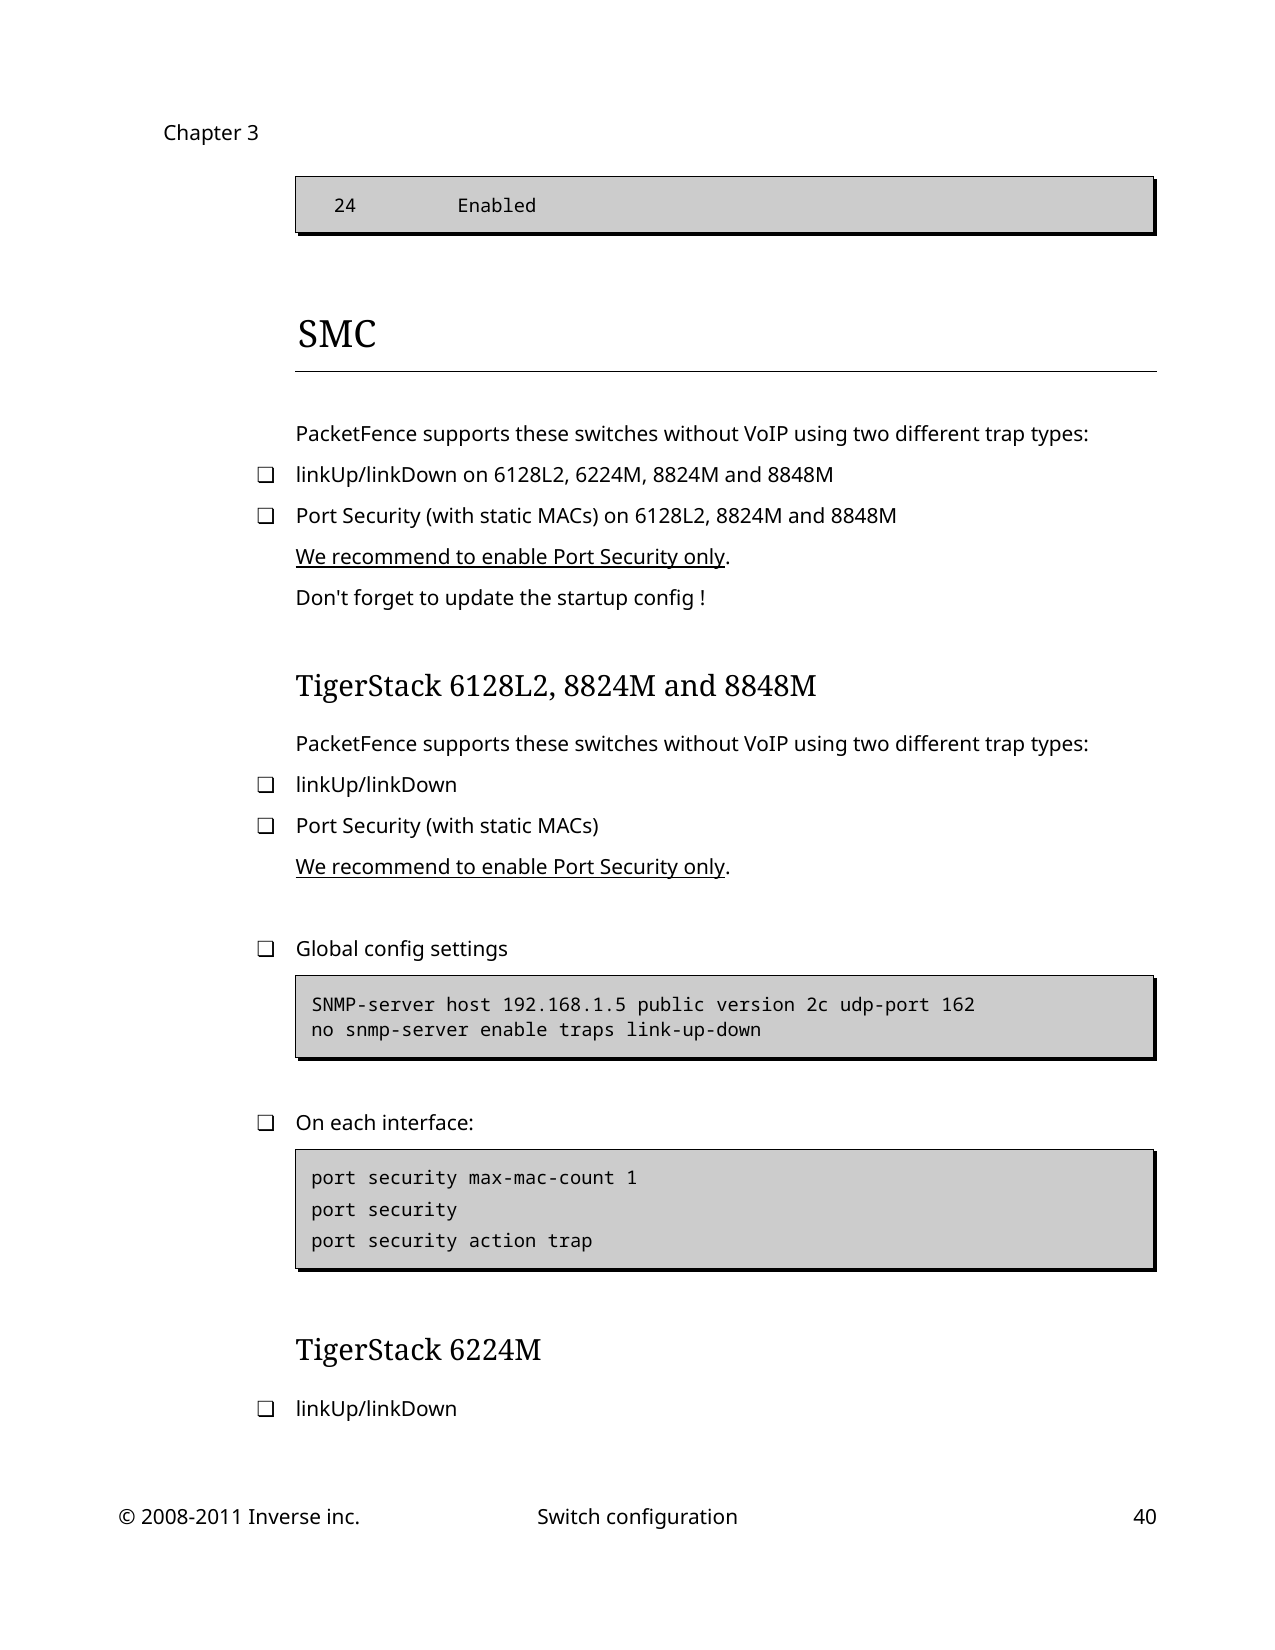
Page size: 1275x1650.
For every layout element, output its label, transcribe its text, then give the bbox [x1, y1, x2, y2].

list ❏ Port Security (with static MACs) [256, 811, 1157, 840]
list ❏ Global config settings [256, 934, 1157, 963]
text SNMP-server host 192.168.1.5 public version 2c udp-port 162 no snmp-server enable traps link-up-down [296, 976, 1153, 1057]
subtitle TigerStack 6128L2, 8824M and 8848M [295, 665, 1157, 705]
text Don't forget to update the startup config ! [295, 583, 1157, 612]
list ❏ Port Security (with static MACs) on 6128L2, 8824M and 8848M [256, 501, 1157, 530]
list ❏ linkUp/linkDown on 6128L2, 6224M, 8824M and 8848M [256, 460, 1157, 489]
text We recommend to enable Port Security only. [295, 852, 1157, 881]
text PacketFence supports these switches without VoIP using two different trap types: [295, 419, 1157, 448]
text PacketFence supports these switches without VoIP using two different trap types: [295, 729, 1157, 758]
text 24 Enabled [296, 177, 1153, 232]
subtitle SMC [295, 308, 1157, 371]
list ❏ linkUp/linkDown [256, 1394, 1157, 1423]
subtitle TigerStack 6224M [295, 1330, 1157, 1369]
list ❏ linkUp/linkDown [256, 771, 1157, 799]
text port security max-mac-count 1 [296, 1150, 1153, 1180]
text port security action trap [296, 1212, 1153, 1268]
text We recommend to enable Port Security only. [295, 542, 1157, 571]
list ❏ On each interface: [256, 1108, 1157, 1136]
text port security [296, 1180, 1153, 1212]
